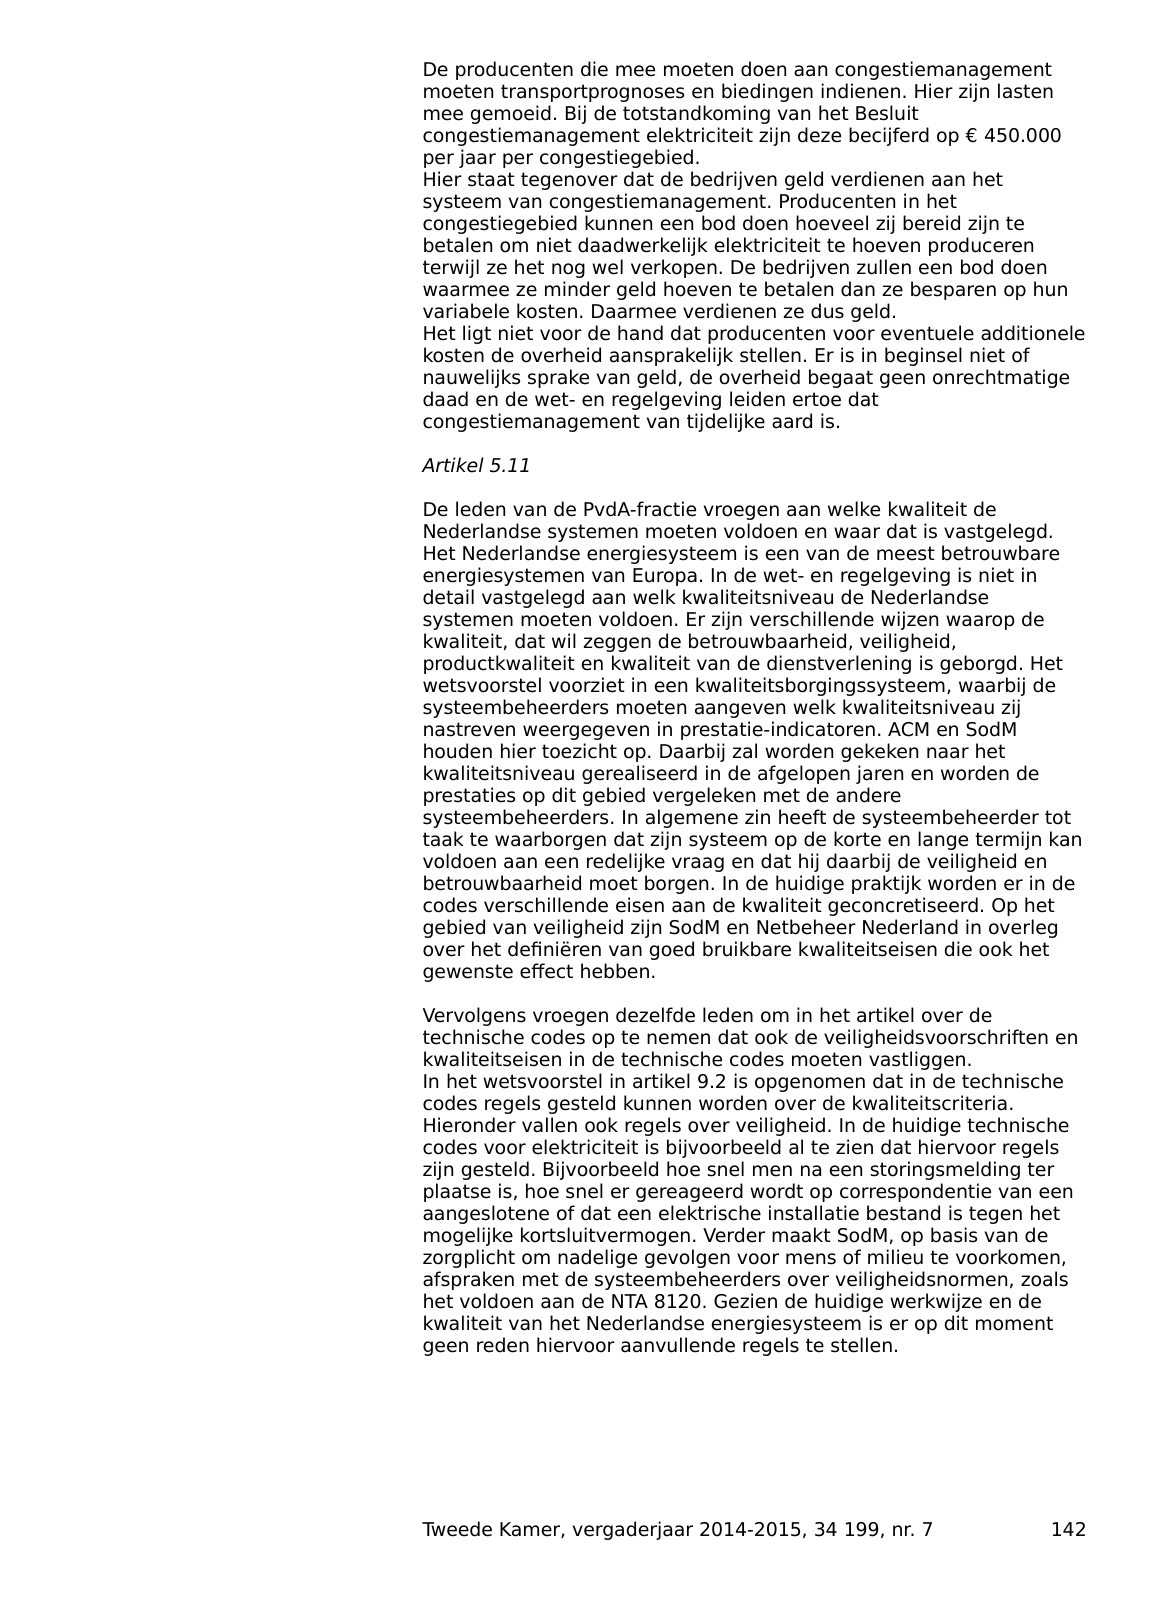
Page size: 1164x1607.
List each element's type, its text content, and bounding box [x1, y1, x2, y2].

text Hier staat tegenover dat de bedrijven geld verdienen aan het systeem van congestiemanagement. Producenten in het congestiegebied kunnen een bod doen hoeveel zij bereid zijn te betalen om niet daadwerkelijk elektriciteit te hoeven produceren terwijl ze het nog wel verkopen. De bedrijven zullen een bod doen waarmee ze minder geld hoeven te betalen dan ze besparen op hun variabele kosten. Daarmee verdienen ze dus geld. [422, 169, 1087, 323]
text Het ligt niet voor de hand dat producenten voor eventuele additionele kosten de overheid aansprakelijk stellen. Er is in beginsel niet of nauwelijks sprake van geld, de overheid begaat geen onrechtmatige daad en de wet- en regelgeving leiden ertoe dat congestiemanagement van tijdelijke aard is. [422, 323, 1087, 433]
text Het Nederlandse energiesysteem is een van de meest betrouwbare energiesystemen van Europa. In de wet- en regelgeving is niet in detail vastgelegd aan welk kwaliteitsniveau de Nederlandse systemen moeten voldoen. Er zijn verschillende wijzen waarop de kwaliteit, dat wil zeggen de betrouwbaarheid, veiligheid, productkwaliteit en kwaliteit van de dienstverlening is geborgd. Het wetsvoorstel voorziet in een kwaliteitsborgingssysteem, waarbij de systeembeheerders moeten aangeven welk kwaliteitsniveau zij nastreven weergegeven in prestatie-indicatoren. ACM en SodM houden hier toezicht op. Daarbij zal worden gekeken naar het kwaliteitsniveau gerealiseerd in de afgelopen jaren en worden de prestaties op dit gebied vergeleken met de andere systeembeheerders. In algemene zin heeft de systeembeheerder tot taak te waarborgen dat zijn systeem op de korte en lange termijn kan voldoen aan een redelijke vraag en dat hij daarbij de veiligheid en betrouwbaarheid moet borgen. In de huidige praktijk worden er in de codes verschillende eisen aan de kwaliteit geconcretiseerd. Op het gebied van veiligheid zijn SodM en Netbeheer Nederland in overleg over het definiëren van goed bruikbare kwaliteitseisen die ook het gewenste effect hebben. [422, 543, 1087, 983]
subtitle Artikel 5.11 [422, 455, 1087, 477]
text Vervolgens vroegen dezelfde leden om in het artikel over de technische codes op te nemen dat ook de veiligheidsvoorschriften en kwaliteitseisen in de technische codes moeten vastliggen. [422, 1005, 1087, 1071]
text De leden van de PvdA-fractie vroegen aan welke kwaliteit de Nederlandse systemen moeten voldoen en waar dat is vastgelegd. [422, 499, 1087, 543]
text In het wetsvoorstel in artikel 9.2 is opgenomen dat in de technische codes regels gesteld kunnen worden over de kwaliteitscriteria. Hieronder vallen ook regels over veiligheid. In de huidige technische codes voor elektriciteit is bijvoorbeeld al te zien dat hiervoor regels zijn gesteld. Bijvoorbeeld hoe snel men na een storingsmelding ter plaatse is, hoe snel er gereageerd wordt op correspondentie van een aangeslotene of dat een elektrische installatie bestand is tegen het mogelijke kortsluitvermogen. Verder maakt SodM, op basis van de zorgplicht om nadelige gevolgen voor mens of milieu te voorkomen, afspraken met de systeembeheerders over veiligheidsnormen, zoals het voldoen aan de NTA 8120. Gezien de huidige werkwijze en de kwaliteit van het Nederlandse energiesysteem is er op dit moment geen reden hiervoor aanvullende regels te stellen. [422, 1071, 1087, 1356]
text De producenten die mee moeten doen aan congestiemanagement moeten transportprognoses en biedingen indienen. Hier zijn lasten mee gemoeid. Bij de totstandkoming van het Besluit congestiemanagement elektriciteit zijn deze becijferd op € 450.000 per jaar per congestiegebied. [422, 59, 1087, 169]
